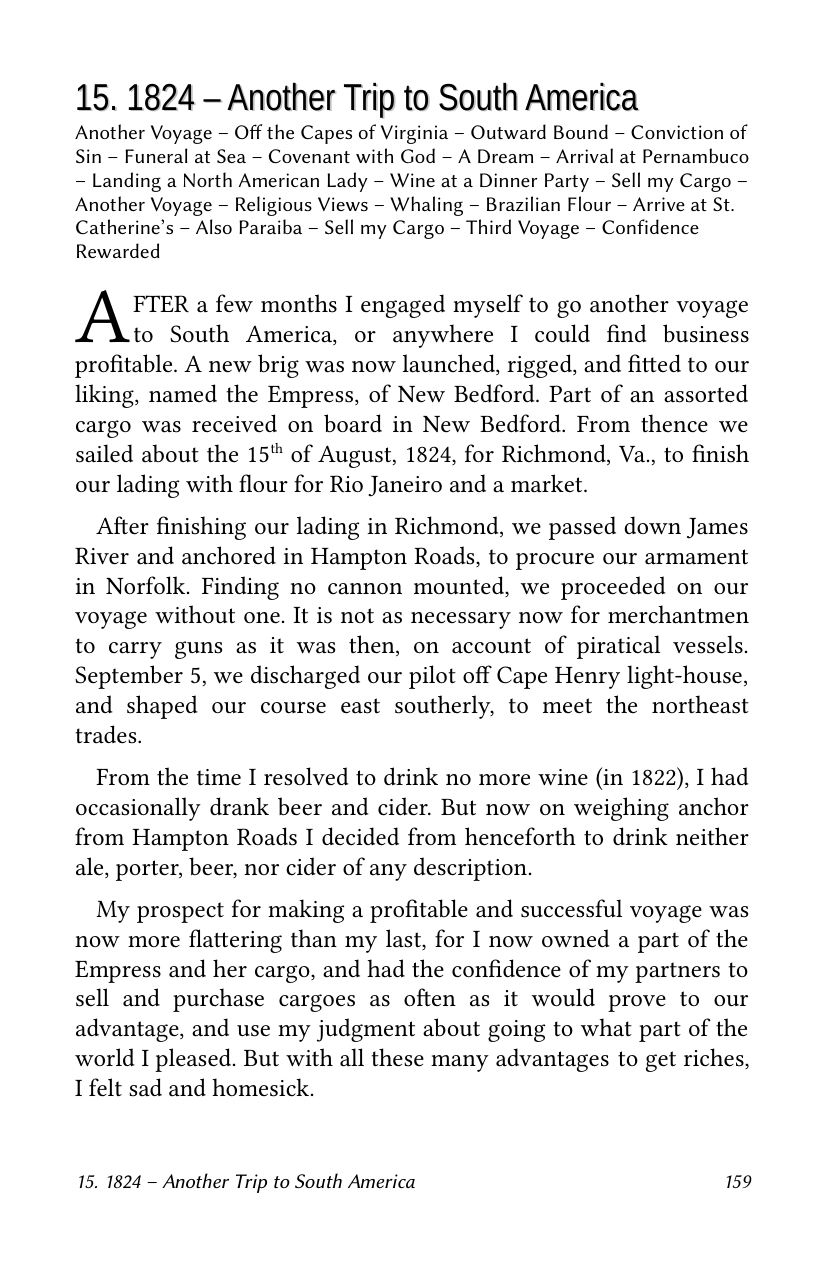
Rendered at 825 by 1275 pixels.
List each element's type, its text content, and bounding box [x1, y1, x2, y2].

text Another Voyage – Off the Capes of Virginia – Outward Bound – Conviction of Sin – Funeral at Sea – Covenant with God – A Dream – Arrival at Pernambuco – Landing a North American Lady – Wine at a Dinner Party – Sell my Cargo – Another Voyage – Religious Views – Whaling – Brazilian Flour – Arrive at St. Catherine’s – Also Paraiba – Sell my Cargo – Third Voyage – Confidence Rewarded [75, 121, 750, 263]
title 1824 – Another Trip to South America [75, 75, 750, 118]
text After finishing our lading in Richmond, we passed down James River and anchored in Hampton Roads, to procure our armament in Norfolk. Finding no cannon mounted, we proceeded on our voyage without one. It is not as necessary now for merchantmen to carry guns as it was then, on account of piratical vessels. September 5, we discharged our pilot off Cape Henry light-house, and shaped our course east southerly, to meet the northeast trades. [75, 512, 750, 750]
text From the time I resolved to drink no more wine (in 1822), I had occasionally drank beer and cider. But now on weighing anchor from Hampton Roads I decided from henceforth to drink neither ale, porter, beer, nor cider of any description. [75, 763, 750, 881]
text My prospect for making a profitable and successful voyage was now more flattering than my last, for I now owned a part of the Empress and her cargo, and had the confidence of my partners to sell and purchase cargoes as often as it would prove to our advantage, and use my judgment about going to what part of the world I pleased. But with all these many advantages to get riches, I felt sad and homesick. [75, 895, 750, 1103]
text AFTER a few months I engaged myself to go another voyage to South America, or anywhere I could find business profitable. A new brig was now launched, rigged, and fitted to our liking, named the Empress, of New Bedford. Part of an assorted cargo was received on board in New Bedford. From thence we sailed about the 15th of August, 1824, for Richmond, Va., to finish our lading with flour for Rio Janeiro and a market. [75, 291, 750, 498]
